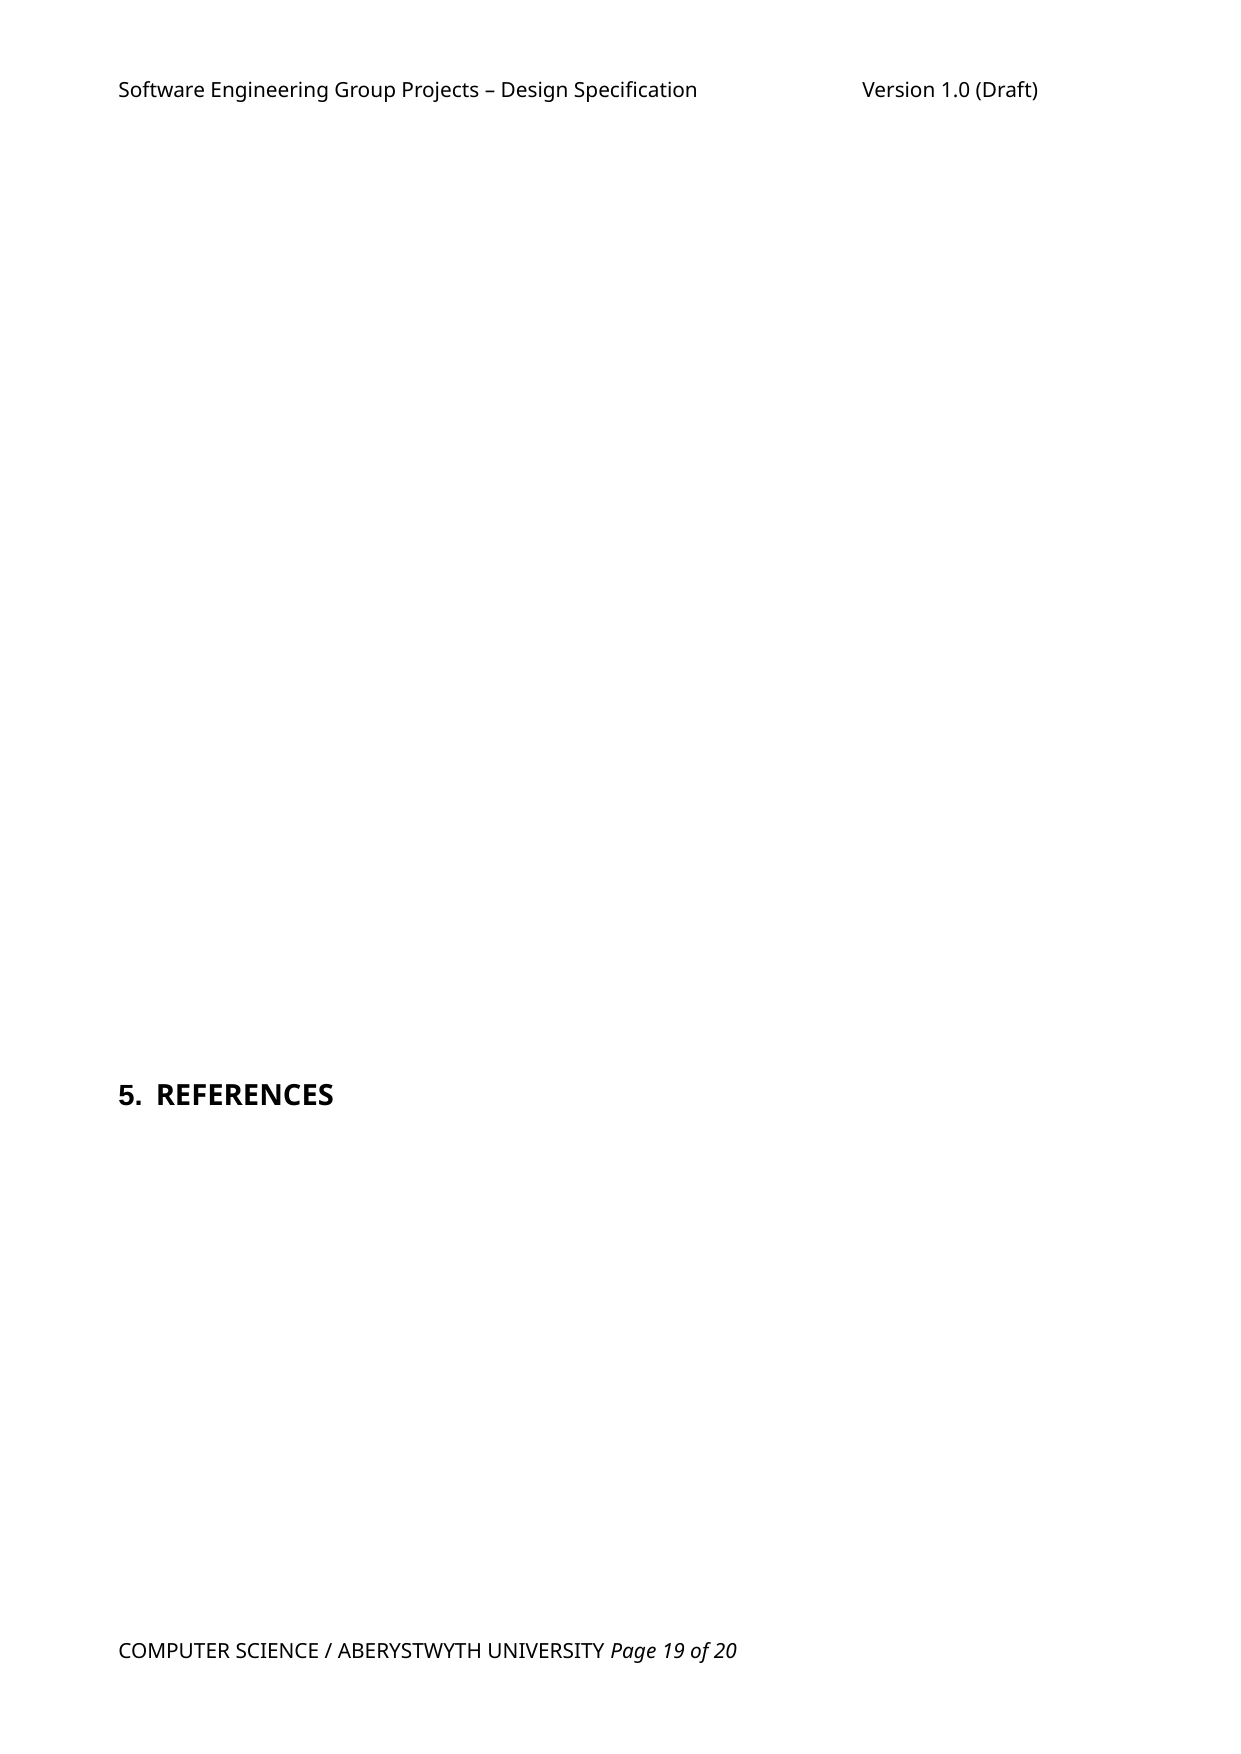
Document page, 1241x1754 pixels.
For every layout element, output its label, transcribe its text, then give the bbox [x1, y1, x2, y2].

subtitle REFERENCES [118, 1074, 1122, 1114]
